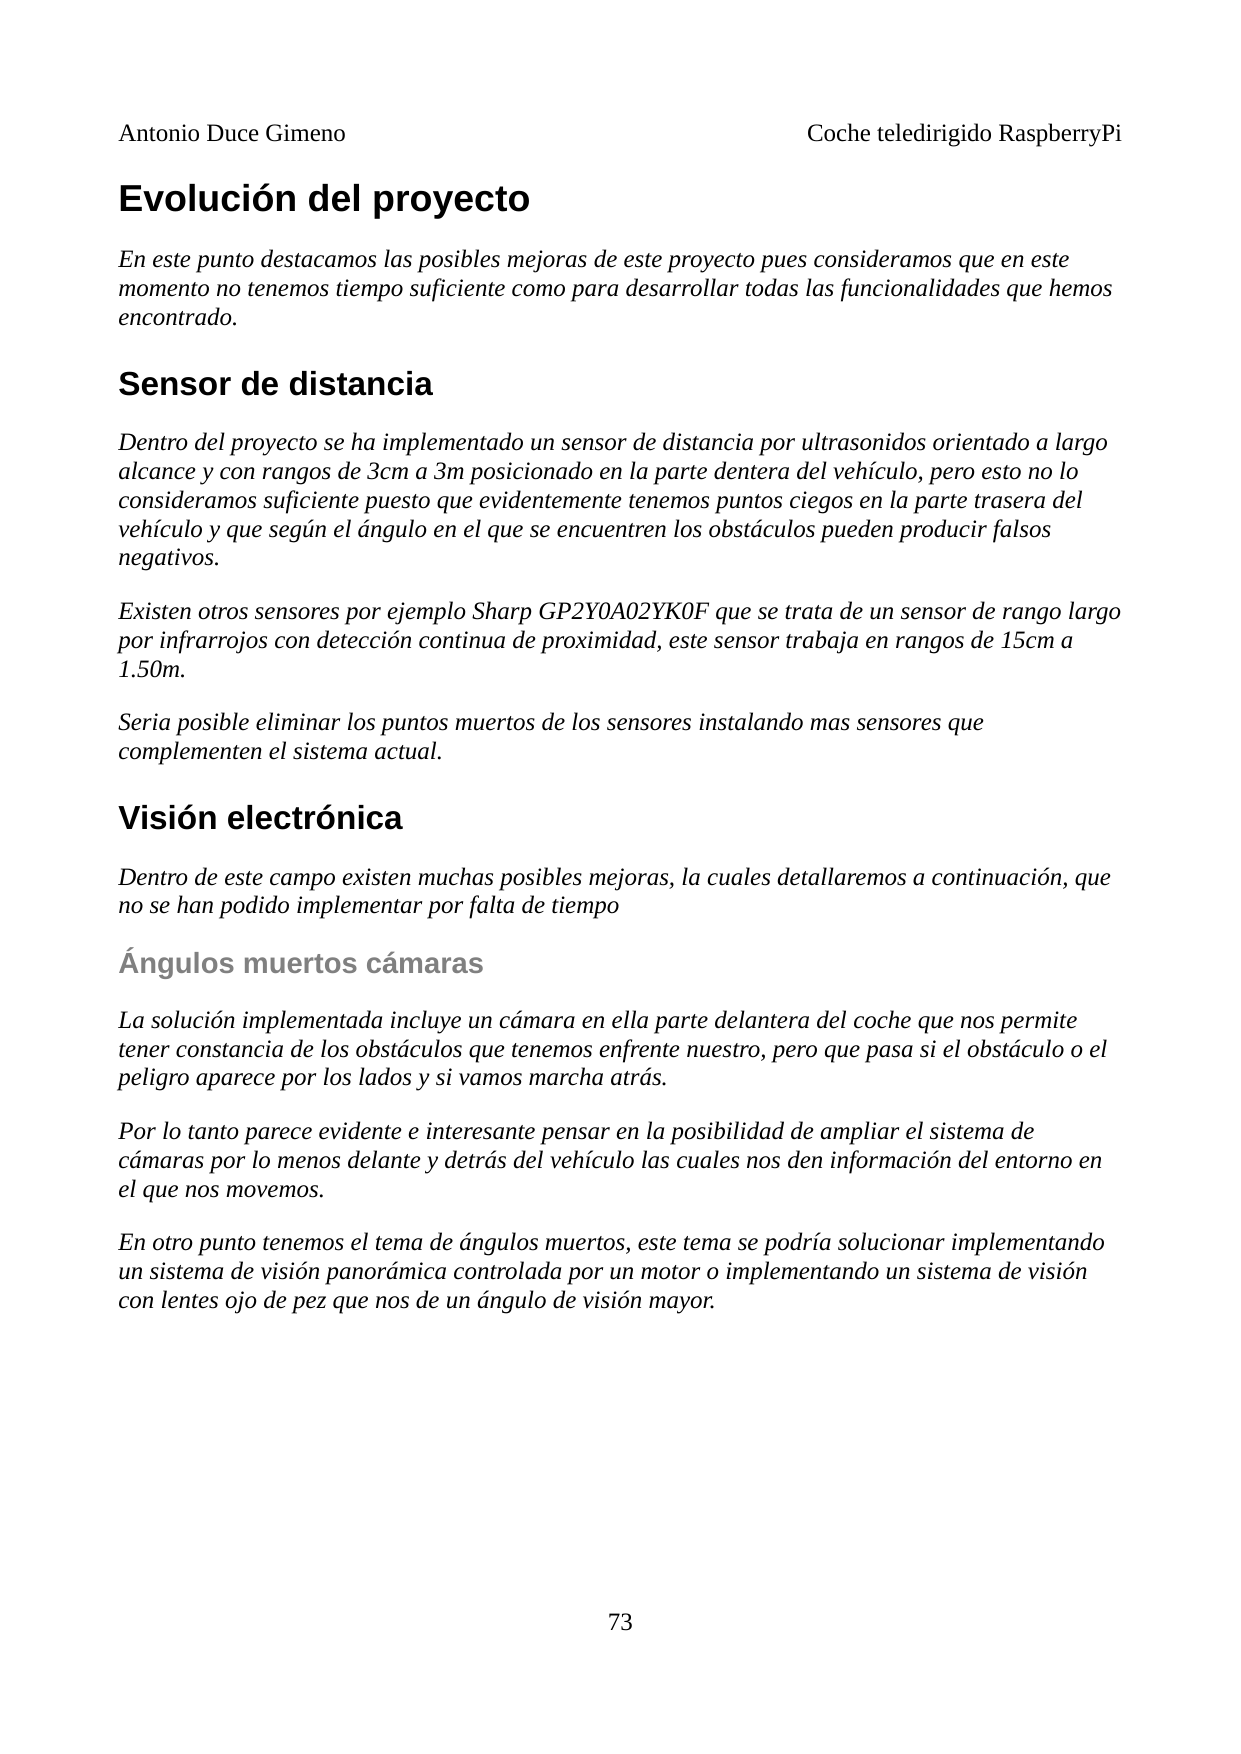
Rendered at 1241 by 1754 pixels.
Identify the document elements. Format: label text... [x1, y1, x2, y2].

text La solución implementada incluye un cámara en ella parte delantera del coche que nos permite tener constancia de los obstáculos que tenemos enfrente nuestro, pero que pasa si el obstáculo o el peligro aparece por los lados y si vamos marcha atrás. [118, 1005, 1122, 1091]
text Seria posible eliminar los puntos muertos de los sensores instalando mas sensores que complementen el sistema actual. [118, 707, 1122, 765]
text En este punto destacamos las posibles mejoras de este proyecto pues consideramos que en este momento no tenemos tiempo suficiente como para desarrollar todas las funcionalidades que hemos encontrado. [118, 244, 1122, 331]
text Existen otros sensores por ejemplo Sharp GP2Y0A02YK0F que se trata de un sensor de rango largo por infrarrojos con detección continua de proximidad, este sensor trabaja en rangos de 15cm a 1.50m. [118, 596, 1122, 682]
subtitle Evolución del proyecto [118, 176, 1122, 219]
text Dentro de este campo existen muchas posibles mejoras, la cuales detallaremos a continuación, que no se han podido implementar por falta de tiempo [118, 862, 1122, 919]
subtitle Visión electrónica [118, 798, 1122, 837]
subtitle Ángulos muertos cámaras [118, 946, 1122, 980]
text Por lo tanto parece evidente e interesante pensar en la posibilidad de ampliar el sistema de cámaras por lo menos delante y detrás del vehículo las cuales nos den información del entorno en el que nos movemos. [118, 1116, 1122, 1202]
subtitle Sensor de distancia [118, 364, 1122, 402]
text Dentro del proyecto se ha implementado un sensor de distancia por ultrasonidos orientado a largo alcance y con rangos de 3cm a 3m posicionado en la parte dentera del vehículo, pero esto no lo consideramos suficiente puesto que evidentemente tenemos puntos ciegos en la parte trasera del vehículo y que según el ángulo en el que se encuentren los obstáculos pueden producir falsos negativos. [118, 427, 1122, 571]
text En otro punto tenemos el tema de ángulos muertos, este tema se podría solucionar implementando un sistema de visión panorámica controlada por un motor o implementando un sistema de visión con lentes ojo de pez que nos de un ángulo de visión mayor. [118, 1227, 1122, 1314]
